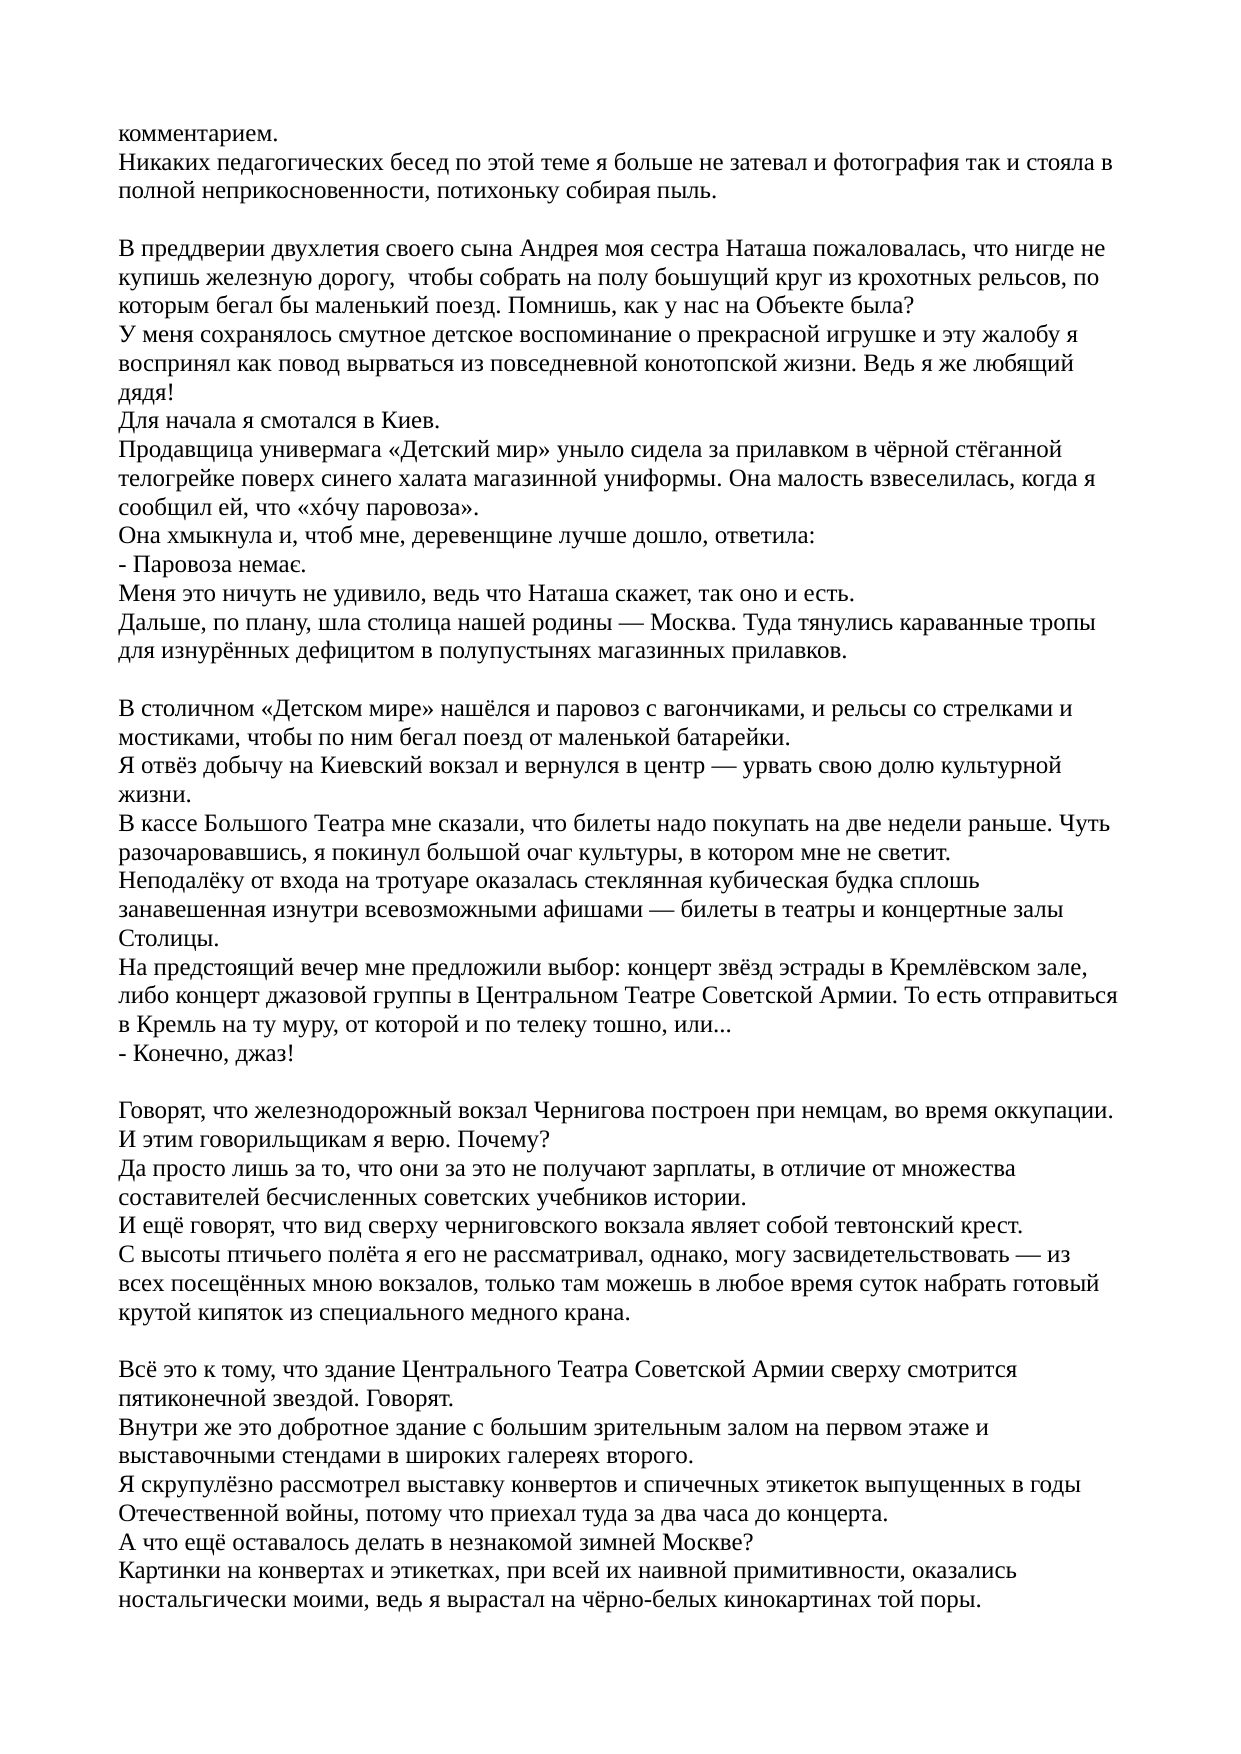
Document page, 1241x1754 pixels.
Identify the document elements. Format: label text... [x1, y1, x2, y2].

text Неподалёку от входа на тротуаре оказалась стеклянная кубическая будка сплошь занавешенная изнутри всевозможными афишами — билеты в театры и концертные залы Столицы. [118, 866, 1122, 952]
text На предстоящий вечер мне предложили выбор: концерт звёзд эстрады в Кремлёвском зале, либо концерт джазовой группы в Центральном Театре Советской Армии. То есть отправиться в Кремль на ту муру, от которой и по телеку тошно, или... [118, 952, 1122, 1038]
text У меня сохранялось смутное детское воспоминание о прекрасной игрушке и эту жалобу я воспринял как повод вырваться из повседневной конотопской жизни. Ведь я же любящий дядя! [118, 319, 1122, 406]
text - Паровоза немає. [118, 549, 1122, 578]
text Внутри же это добротное здание с большим зрительным залом на первом этаже и выставочными стендами в широких галереях второго. [118, 1412, 1122, 1469]
text Для начала я смотался в Киев. [118, 406, 1122, 434]
text С высоты птичьего полёта я его не рассматривал, однако, могу засвидетельствовать — из всех посещённых мною вокзалов, только там можешь в любое время суток набрать готовый крутой кипяток из специального медного крана. [118, 1239, 1122, 1326]
text И этим говорильщикам я верю. Почему? [118, 1124, 1122, 1153]
text Да просто лишь за то, что они за это не получают зарплаты, в отличие от множества составителей бесчисленных советских учебников истории. [118, 1153, 1122, 1211]
text Дальше, по плану, шла столица нашей родины — Москва. Туда тянулись караванные тропы для изнурённых дефицитом в полупустынях магазинных прилавков. [118, 607, 1122, 664]
text Я отвёз добычу на Киевский вокзал и вернулся в центр — урвать свою долю культурной жизни. [118, 751, 1122, 808]
text Никаких педагогических бесед по этой теме я больше не затевал и фотография так и стояла в полной неприкосновенности, потихоньку собирая пыль. [118, 147, 1122, 204]
text В кассе Большого Театра мне сказали, что билеты надо покупать на две недели раньше. Чуть разочаровавшись, я покинул большой очаг культуры, в котором мне не светит. [118, 808, 1122, 866]
text А что ещё оставалось делать в незнакомой зимней Москве? [118, 1527, 1122, 1556]
text комментарием. [118, 118, 1122, 147]
text Продавщица универмага «Детский мир» уныло сидела за прилавком в чёрной стёганной телогрейке поверх синего халата магазинной униформы. Она малость взвеселилась, когда я сообщил ей, что «хóчу паровоза». [118, 434, 1122, 521]
text Всё это к тому, что здание Центрального Театра Советской Армии сверху смотрится пятиконечной звездой. Говорят. [118, 1354, 1122, 1412]
text И ещё говорят, что вид сверху черниговского вокзала являет собой тевтонский крест. [118, 1211, 1122, 1239]
text В столичном «Детском мире» нашёлся и паровоз с вагончиками, и рельсы со стрелками и мостиками, чтобы по ним бегал поезд от маленькой батарейки. [118, 693, 1122, 751]
text Говорят, что железнодорожный вокзал Чернигова построен при немцам, во время оккупации. [118, 1096, 1122, 1124]
text В преддверии двухлетия своего сына Андрея моя сестра Наташа пожаловалась, что нигде не купишь железную дорогу, чтобы собрать на полу боьшущий круг из крохотных рельсов, по которым бегал бы маленький поезд. Помнишь, как у нас на Объекте была? [118, 233, 1122, 319]
text Меня это ничуть не удивило, ведь что Наташа скажет, так оно и есть. [118, 578, 1122, 607]
text Она хмыкнула и, чтоб мне, деревенщине лучше дошло, ответила: [118, 521, 1122, 549]
text Я скрупулёзно рассмотрел выставку конвертов и спичечных этикеток выпущенных в годы Отечественной войны, потому что приехал туда за два часа до концерта. [118, 1469, 1122, 1527]
text - Конечно, джаз! [118, 1038, 1122, 1067]
text Картинки на конвертах и этикетках, при всей их наивной примитивности, оказались ностальгически моими, ведь я вырастал на чёрно-белых кинокартинах той поры. [118, 1556, 1122, 1613]
